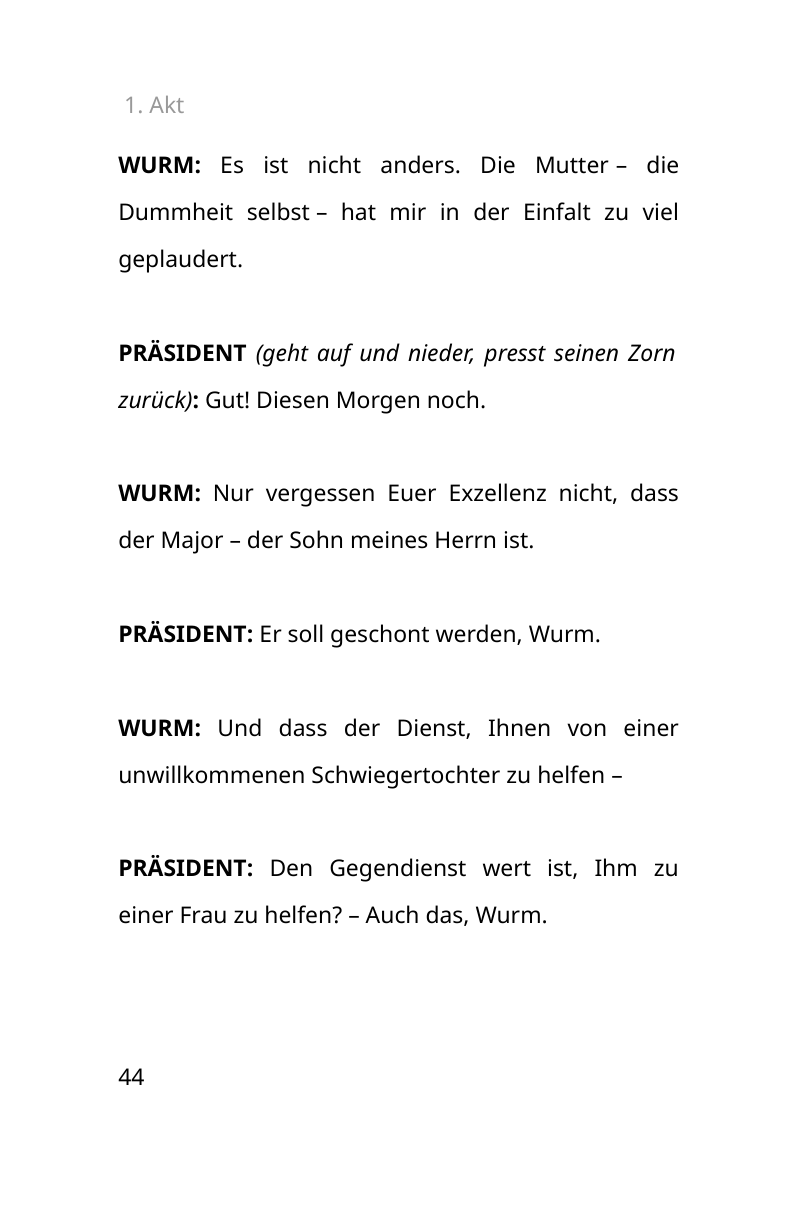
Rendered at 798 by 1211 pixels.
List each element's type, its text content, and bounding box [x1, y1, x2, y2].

text PRÄSIDENT: Den Gegendienst wert ist, Ihm zu einer Frau zu helfen? – Auch das, Wurm. [118, 817, 679, 931]
text WURM: Nur vergessen Euer Exzellenz nicht, dass der Major – der Sohn meines Herrn ist. [118, 442, 679, 556]
text WURM: Es ist nicht anders. Die Mutter – die Dummheit selbst – hat mir in der Einfalt zu viel geplaudert. [118, 149, 679, 274]
text PRÄSIDENT: Er soll geschont werden, Wurm. [118, 583, 679, 649]
text PRÄSIDENT (geht auf und nieder, presst seinen Zorn zurück): Gut! Diesen Morgen noch. [118, 302, 679, 415]
text WURM: Und dass der Dienst, Ihnen von einer unwillkommenen Schwiegertochter zu helfen – [118, 677, 679, 790]
